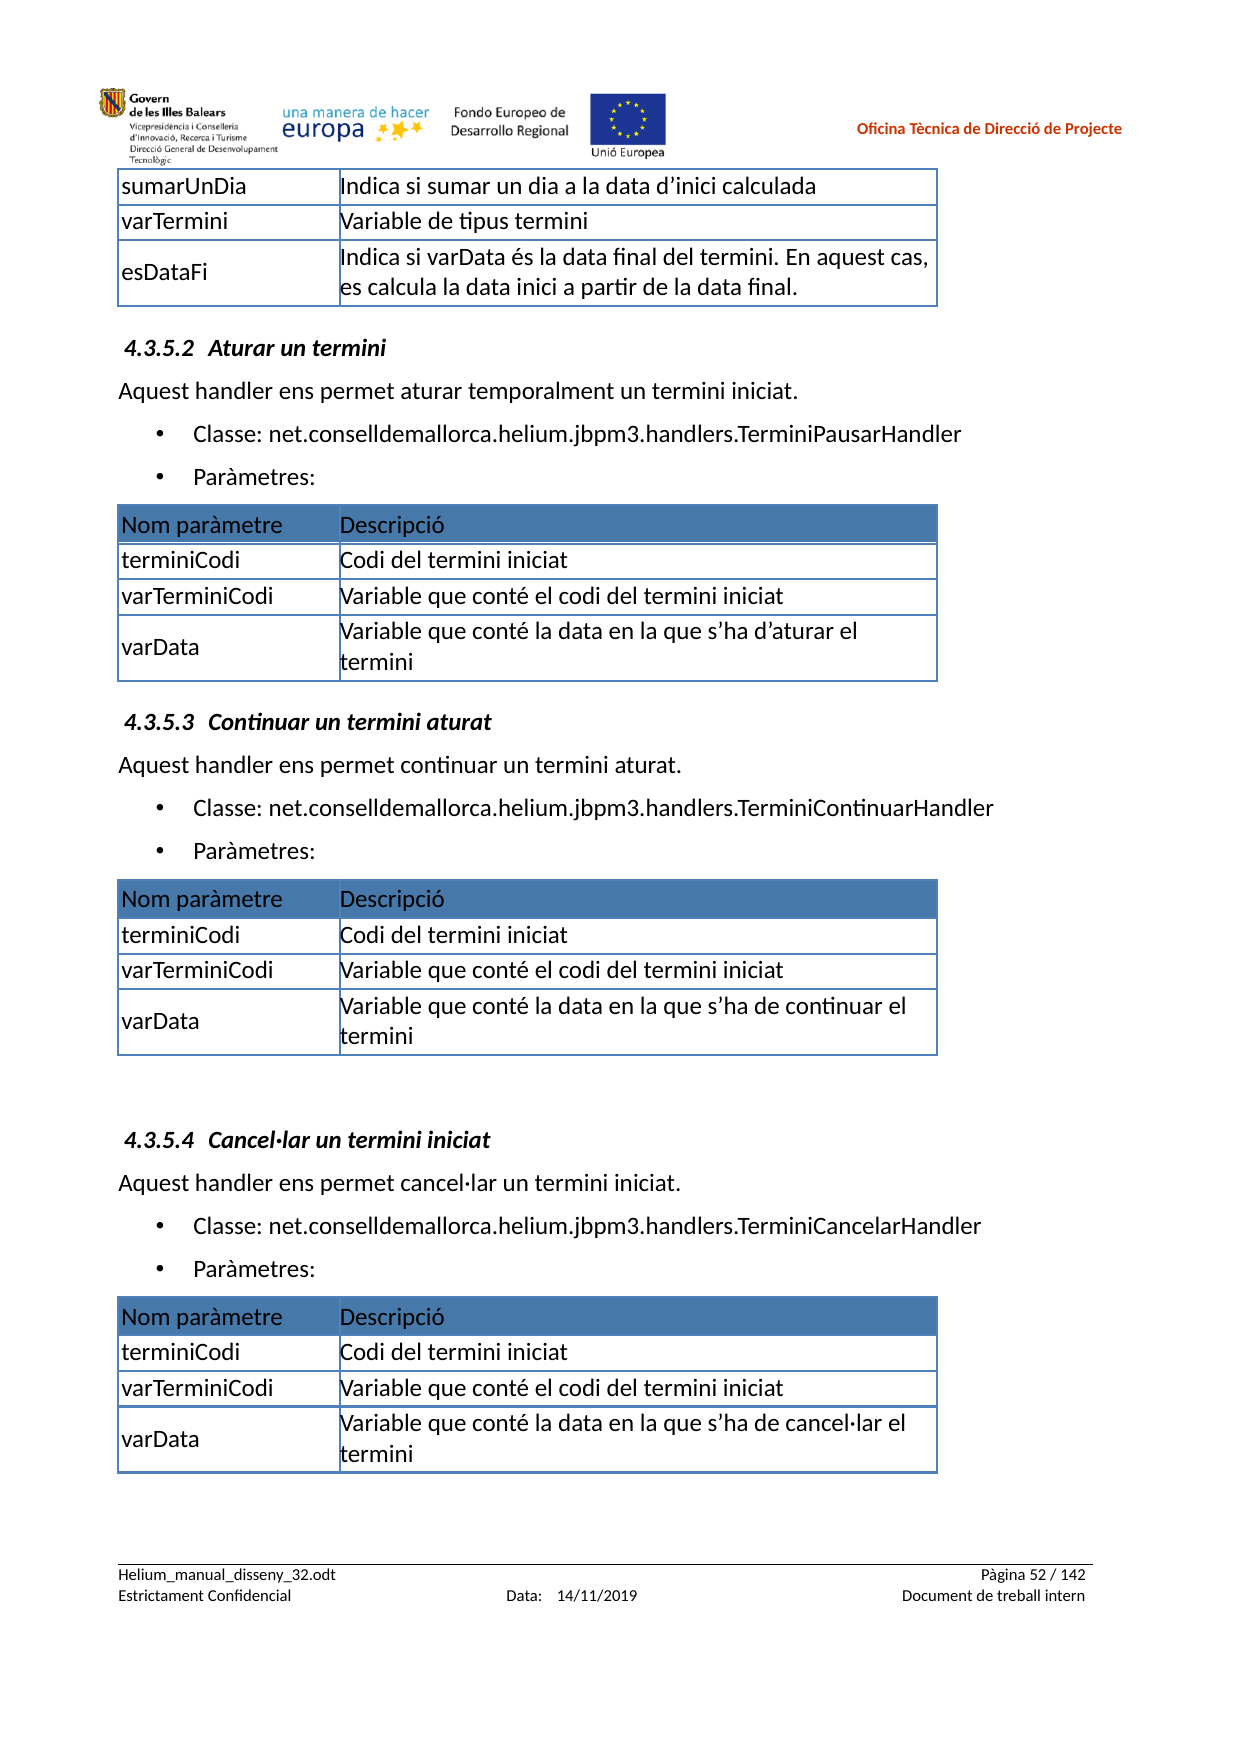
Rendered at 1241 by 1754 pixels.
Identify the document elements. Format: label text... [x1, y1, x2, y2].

table_cell varTerminiCodi [119, 580, 339, 613]
text Aquest handler ens permet cancel·lar un termini iniciat. [118, 1167, 1122, 1197]
list Classe: net.conselldemallorca.helium.jbpm3.handlers.TerminiPausarHandler [156, 418, 1122, 448]
table_cell Indica si varData és la data final del termini. En aquest cas, es calcula la data inici a partir de la data final. [341, 241, 936, 305]
table_header Nom paràmetre [119, 1298, 339, 1334]
table_cell esDataFi [119, 241, 339, 305]
table_cell varTermini [119, 206, 339, 239]
list Classe: net.conselldemallorca.helium.jbpm3.handlers.TerminiContinuarHandler [156, 792, 1122, 823]
list Paràmetres: [156, 1253, 1122, 1283]
table_cell varTerminiCodi [119, 955, 339, 988]
table_cell Codi del termini iniciat [341, 1336, 936, 1370]
table_header Descripció [341, 1298, 936, 1334]
table_cell Indica si sumar un dia a la data d’inici calculada [341, 170, 936, 203]
text Aquest handler ens permet continuar un termini aturat. [118, 749, 1122, 780]
picture [99, 87, 668, 166]
table_header Descripció [341, 881, 936, 917]
table_cell Variable que conté el codi del termini iniciat [341, 1372, 936, 1405]
table_cell Codi del termini iniciat [341, 545, 936, 578]
table_cell terminiCodi [119, 919, 339, 952]
table_cell varData [119, 1408, 339, 1471]
text Aquest handler ens permet aturar temporalment un termini iniciat. [118, 375, 1122, 405]
list Paràmetres: [156, 461, 1122, 491]
table_cell Variable que conté el codi del termini iniciat [341, 580, 936, 613]
table_cell varData [119, 616, 339, 679]
subtitle Cancel·lar un termini iniciat [118, 1124, 1122, 1154]
table_cell varData [119, 990, 339, 1054]
table_cell sumarUnDia [119, 170, 339, 203]
table_cell varTerminiCodi [119, 1372, 339, 1405]
table_cell Codi del termini iniciat [341, 919, 936, 952]
list Paràmetres: [156, 835, 1122, 866]
table_cell Variable que conté la data en la que s’ha de continuar el termini [341, 990, 936, 1054]
table_cell terminiCodi [119, 1336, 339, 1370]
table_cell Variable que conté el codi del termini iniciat [341, 955, 936, 988]
table_cell Variable de tipus termini [341, 206, 936, 239]
subtitle Continuar un termini aturat [118, 707, 1122, 737]
table_cell Variable que conté la data en la que s’ha de cancel·lar el termini [341, 1408, 936, 1471]
list Classe: net.conselldemallorca.helium.jbpm3.handlers.TerminiCancelarHandler [156, 1210, 1122, 1240]
table_header Descripció [341, 506, 936, 542]
table_cell terminiCodi [119, 545, 339, 578]
table_cell Variable que conté la data en la que s’ha d’aturar el termini [341, 616, 936, 679]
subtitle Aturar un termini [118, 332, 1122, 362]
table_header Nom paràmetre [119, 506, 339, 542]
table_header Nom paràmetre [119, 881, 339, 917]
